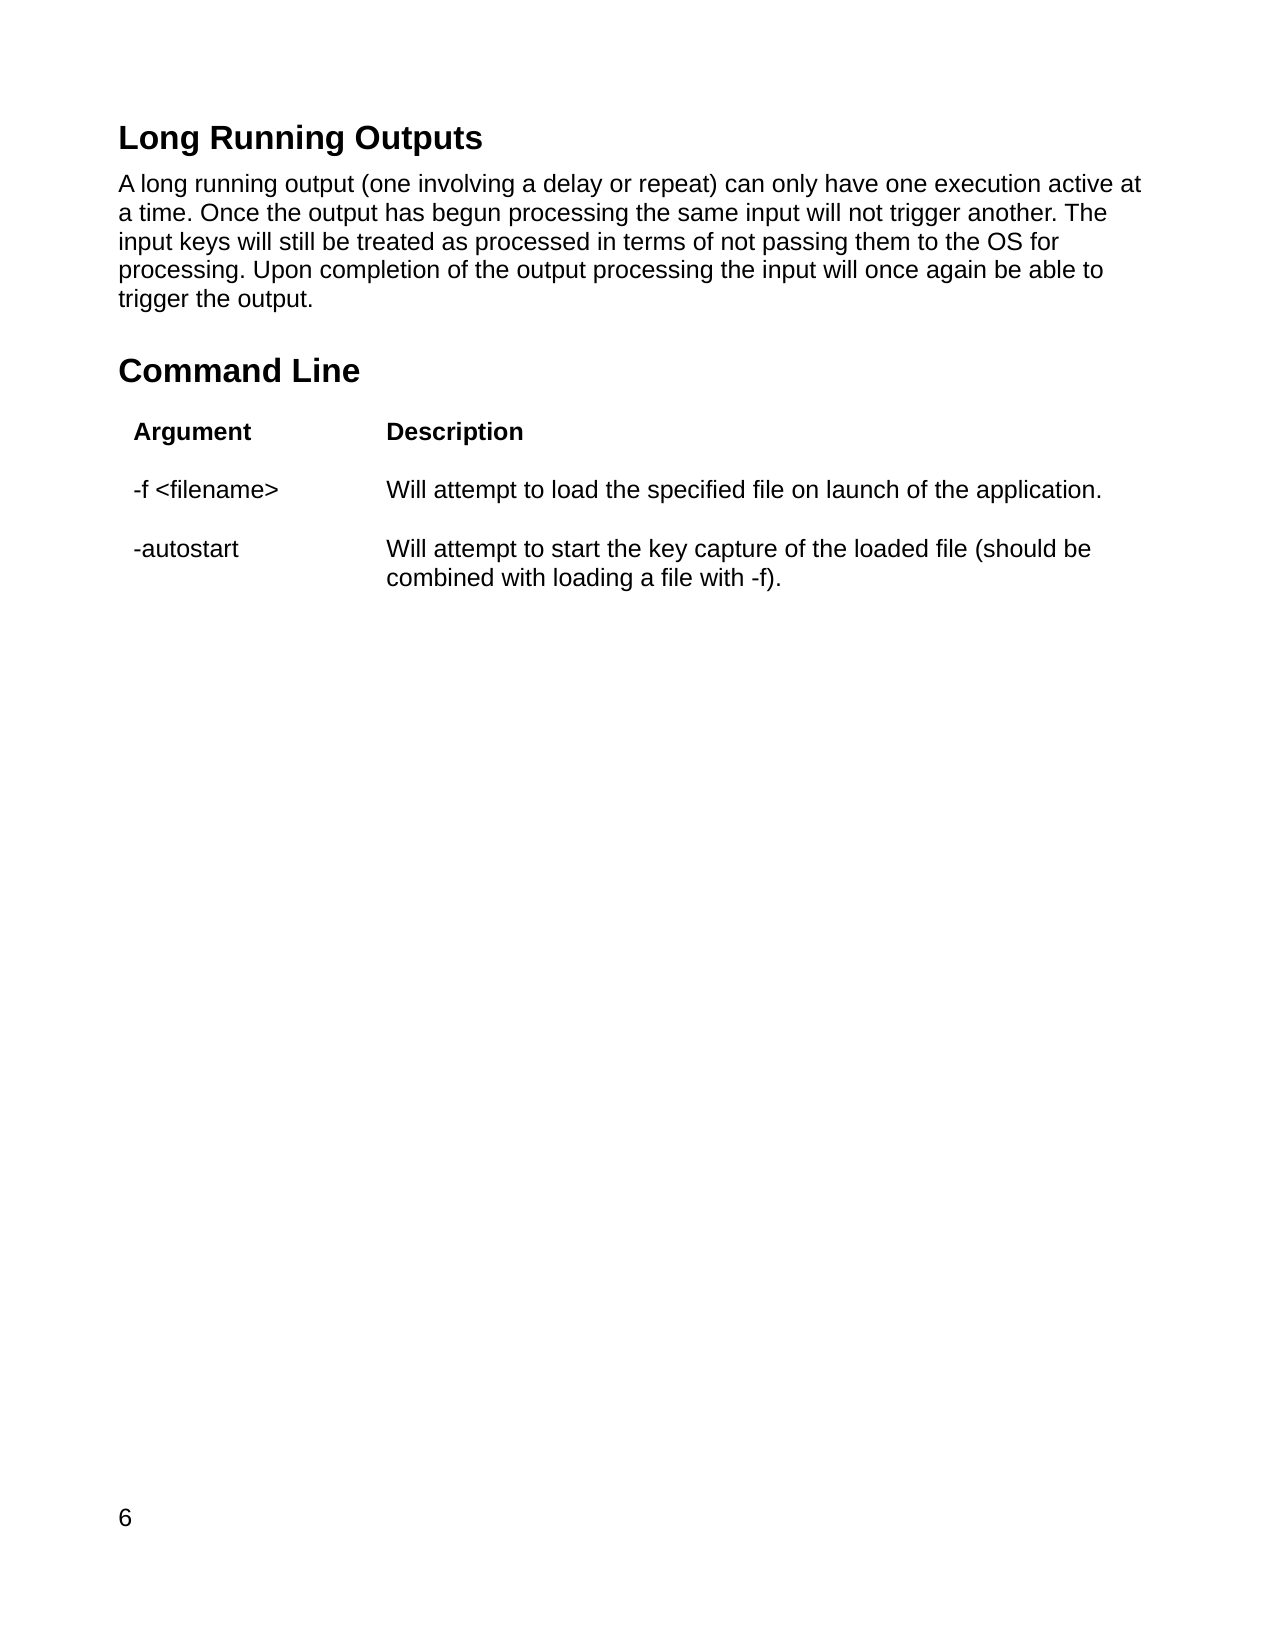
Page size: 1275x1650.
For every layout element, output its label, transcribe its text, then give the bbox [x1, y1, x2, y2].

table_cell -f <filename> [118, 460, 371, 519]
text A long running output (one involving a delay or repeat) can only have one execution active at a time. Once the output has begun processing the same input will not trigger another. The input keys will still be treated as processed in terms of not passing them to the OS for processing. Upon completion of the output processing the input will once again be able to trigger the output. [118, 169, 1157, 313]
table_cell Will attempt to start the key capture of the loaded file (should be combined with loading a file with -f). [371, 519, 1157, 607]
subtitle Long Running Outputs [118, 118, 1157, 157]
table_header Description [371, 402, 1157, 460]
table_cell -autostart [118, 519, 371, 607]
table_header Argument [118, 402, 371, 460]
subtitle Command Line [118, 351, 1157, 389]
table_cell Will attempt to load the specified file on launch of the application. [371, 460, 1157, 519]
